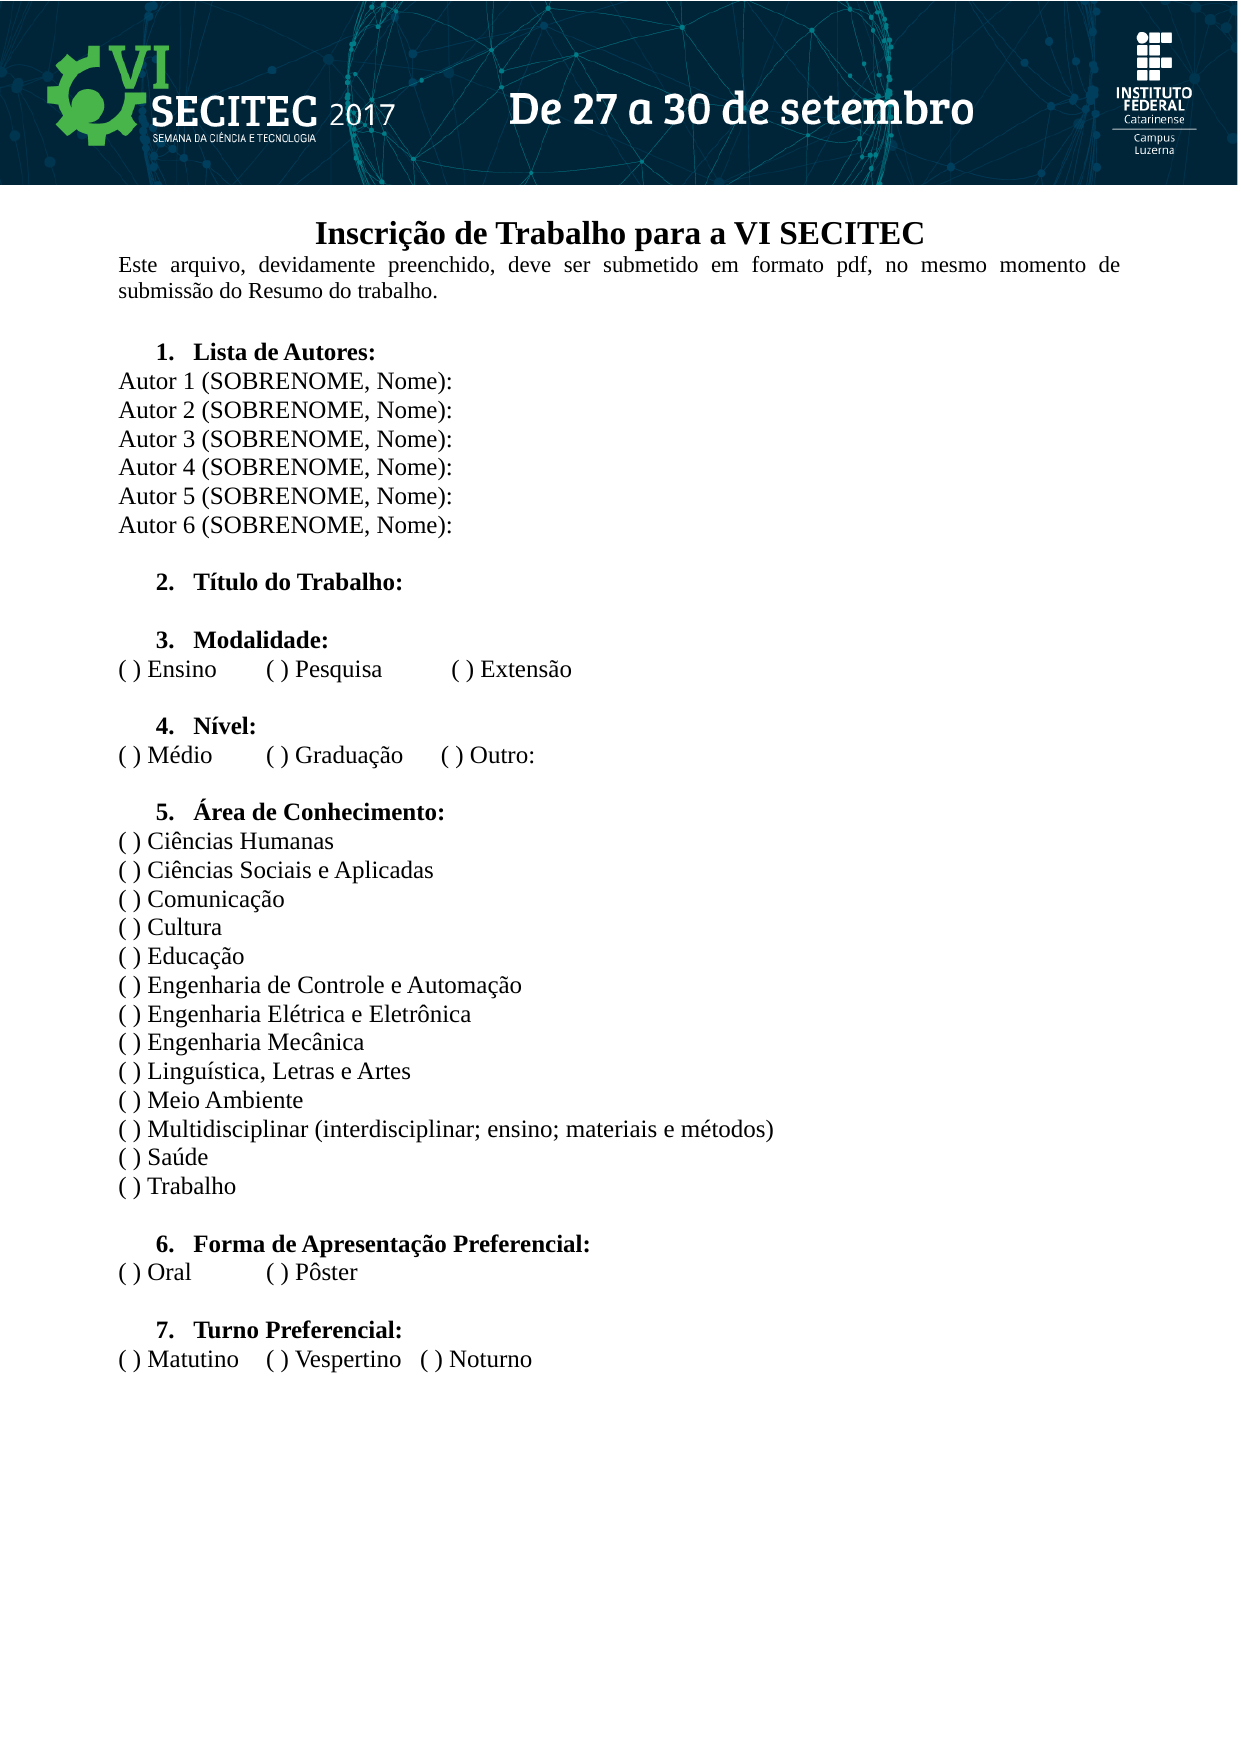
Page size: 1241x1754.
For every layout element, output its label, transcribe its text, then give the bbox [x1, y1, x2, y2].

picture [786, 138, 815, 152]
picture [333, 143, 361, 185]
picture [883, 152, 909, 185]
picture [547, 1, 609, 20]
picture [451, 42, 473, 64]
text ( ) Ensino ( ) Pesquisa ( ) Extensão [118, 654, 1122, 682]
picture [735, 1, 772, 99]
picture [928, 172, 949, 185]
picture [456, 84, 493, 123]
picture [207, 170, 216, 185]
picture [0, 75, 12, 85]
picture [1069, 1, 1091, 87]
picture [850, 1, 857, 7]
picture [158, 148, 167, 154]
picture [1217, 13, 1229, 22]
picture [635, 167, 667, 185]
picture [567, 59, 573, 67]
picture [526, 19, 537, 27]
picture [975, 142, 1043, 178]
picture [1017, 18, 1069, 94]
picture [495, 37, 523, 66]
picture [616, 142, 638, 168]
picture [868, 169, 879, 185]
picture [403, 38, 408, 52]
picture [491, 1, 535, 34]
picture [732, 179, 748, 185]
picture [490, 1, 748, 185]
picture [819, 128, 861, 160]
picture [1048, 111, 1080, 135]
picture [880, 57, 890, 76]
picture [528, 31, 560, 73]
list Área de Conhecimento: [156, 797, 1122, 826]
picture [214, 1, 357, 49]
picture [867, 1, 874, 12]
picture [335, 62, 348, 74]
picture [1078, 100, 1085, 106]
picture [466, 44, 484, 57]
picture [414, 71, 430, 78]
picture [433, 112, 455, 142]
picture [1093, 1, 1192, 185]
picture [864, 81, 872, 91]
picture [532, 1, 545, 12]
text ( ) Trabalho [118, 1171, 1122, 1200]
picture [622, 176, 637, 185]
picture [808, 142, 823, 162]
picture [189, 3, 209, 78]
picture [867, 141, 872, 149]
picture [952, 171, 960, 176]
picture [441, 12, 446, 23]
picture [13, 1, 19, 19]
list Lista de Autores: [156, 337, 1122, 366]
picture [897, 150, 907, 170]
picture [178, 162, 187, 185]
picture [400, 1, 411, 10]
list Nível: [156, 711, 1122, 740]
picture [22, 100, 54, 185]
picture [836, 155, 863, 185]
picture [1203, 5, 1226, 13]
picture [1044, 130, 1071, 167]
picture [455, 55, 485, 79]
picture [875, 150, 886, 166]
picture [331, 67, 410, 185]
text ( ) Educação [118, 941, 1122, 970]
text ( ) Matutino ( ) Vespertino ( ) Noturno [118, 1344, 1122, 1372]
picture [399, 14, 433, 48]
picture [18, 1, 46, 40]
picture [543, 13, 553, 23]
picture [638, 151, 645, 157]
picture [344, 12, 357, 36]
picture [1044, 138, 1071, 185]
picture [786, 1, 836, 26]
picture [187, 162, 205, 185]
picture [839, 8, 872, 83]
picture [384, 25, 407, 66]
text Autor 6 (SOBRENOME, Nome): [118, 510, 1122, 539]
picture [839, 68, 858, 90]
list Turno Preferencial: [156, 1315, 1122, 1344]
picture [408, 1, 446, 18]
text ( ) Médio ( ) Graduação ( ) Outro: [118, 740, 1122, 769]
picture [986, 25, 1010, 56]
picture [418, 149, 445, 185]
text ( ) Engenharia de Controle e Automação [118, 970, 1122, 999]
text ( ) Multidisciplinar (interdisciplinar; ensino; materiais e métodos) [118, 1114, 1122, 1142]
picture [485, 174, 527, 185]
picture [751, 149, 805, 174]
picture [569, 38, 590, 52]
picture [1198, 26, 1230, 72]
picture [23, 1, 329, 185]
picture [756, 1, 787, 13]
picture [1009, 54, 1066, 102]
picture [708, 137, 726, 166]
text ( ) Linguística, Letras e Artes [118, 1056, 1122, 1085]
picture [1170, 3, 1193, 67]
picture [845, 161, 864, 185]
picture [15, 1, 27, 28]
picture [956, 111, 1048, 171]
picture [366, 15, 373, 24]
picture [854, 136, 868, 152]
picture [480, 36, 505, 46]
picture [641, 156, 689, 185]
list Forma de Apresentação Preferencial: [156, 1229, 1122, 1257]
text ( ) Cultura [118, 912, 1122, 941]
picture [452, 77, 467, 99]
picture [941, 150, 949, 163]
picture [387, 125, 395, 136]
picture [375, 67, 409, 97]
picture [392, 144, 425, 185]
picture [369, 53, 374, 62]
picture [1082, 168, 1087, 185]
list Modalidade: [156, 625, 1122, 654]
picture [882, 1, 930, 39]
text Este arquivo, devidamente preenchido, deve ser submetido em formato pdf, no mesmo momento de submissão do Resumo do trabalho. [118, 251, 1122, 304]
picture [159, 162, 175, 185]
picture [871, 34, 884, 60]
picture [419, 24, 447, 50]
picture [1200, 1, 1230, 5]
picture [1200, 52, 1238, 132]
picture [764, 45, 783, 75]
picture [583, 51, 660, 87]
picture [954, 1, 980, 48]
picture [752, 5, 781, 34]
text Autor 4 (SOBRENOME, Nome): [118, 452, 1122, 481]
picture [1067, 163, 1074, 185]
picture [437, 131, 463, 185]
picture [1196, 14, 1206, 62]
picture [908, 155, 933, 185]
picture [354, 21, 390, 61]
picture [359, 65, 376, 95]
picture [1058, 154, 1071, 185]
picture [450, 1, 507, 37]
picture [320, 46, 334, 54]
text ( ) Meio Ambiente [118, 1085, 1122, 1114]
picture [0, 99, 21, 185]
picture [0, 1, 11, 56]
text ( ) Comunicação [118, 884, 1122, 912]
picture [930, 165, 946, 177]
text Autor 2 (SOBRENOME, Nome): [118, 395, 1122, 424]
picture [886, 44, 892, 52]
picture [979, 14, 984, 22]
list Título do Trabalho: [156, 567, 1122, 596]
picture [750, 1, 954, 167]
picture [854, 162, 869, 185]
picture [864, 14, 879, 22]
picture [351, 63, 361, 75]
picture [549, 30, 577, 56]
picture [952, 29, 1046, 162]
picture [560, 8, 630, 46]
picture [351, 41, 355, 51]
picture [417, 74, 452, 132]
picture [299, 161, 329, 185]
picture [1043, 1, 1070, 86]
text ( ) Engenharia Mecânica [118, 1027, 1122, 1056]
picture [9, 66, 41, 80]
picture [808, 158, 846, 185]
picture [991, 1, 1038, 48]
picture [777, 19, 813, 50]
picture [1074, 122, 1091, 185]
picture [459, 94, 507, 185]
picture [8, 1, 57, 70]
picture [366, 164, 374, 175]
text Autor 5 (SOBRENOME, Nome): [118, 481, 1122, 510]
text Autor 1 (SOBRENOME, Nome): [118, 366, 1122, 395]
picture [860, 1, 866, 11]
text ( ) Saúde [118, 1142, 1122, 1171]
picture [974, 1, 1007, 18]
text ( ) Oral ( ) Pôster [118, 1257, 1122, 1286]
text ( ) Ciências Sociais e Aplicadas [118, 855, 1122, 884]
picture [353, 79, 368, 102]
picture [334, 38, 351, 60]
picture [18, 134, 27, 185]
picture [816, 14, 836, 58]
picture [751, 167, 805, 185]
picture [1067, 23, 1084, 97]
picture [414, 48, 447, 70]
picture [697, 162, 710, 175]
picture [1231, 17, 1235, 39]
picture [669, 1, 730, 23]
picture [215, 175, 227, 185]
picture [375, 33, 388, 62]
picture [450, 29, 469, 44]
text ( ) Engenharia Elétrica e Eletrônica [118, 999, 1122, 1027]
picture [161, 154, 175, 159]
picture [1056, 104, 1080, 113]
picture [376, 88, 429, 155]
picture [1185, 86, 1238, 185]
text Inscrição de Trabalho para a VI SECITEC [118, 213, 1122, 251]
text Autor 3 (SOBRENOME, Nome): [118, 424, 1122, 452]
text ( ) Ciências Humanas [118, 826, 1122, 855]
picture [605, 40, 648, 67]
picture [475, 55, 503, 88]
picture [281, 120, 329, 185]
picture [2, 88, 22, 133]
picture [952, 174, 1037, 185]
picture [687, 174, 705, 185]
picture [503, 29, 540, 84]
